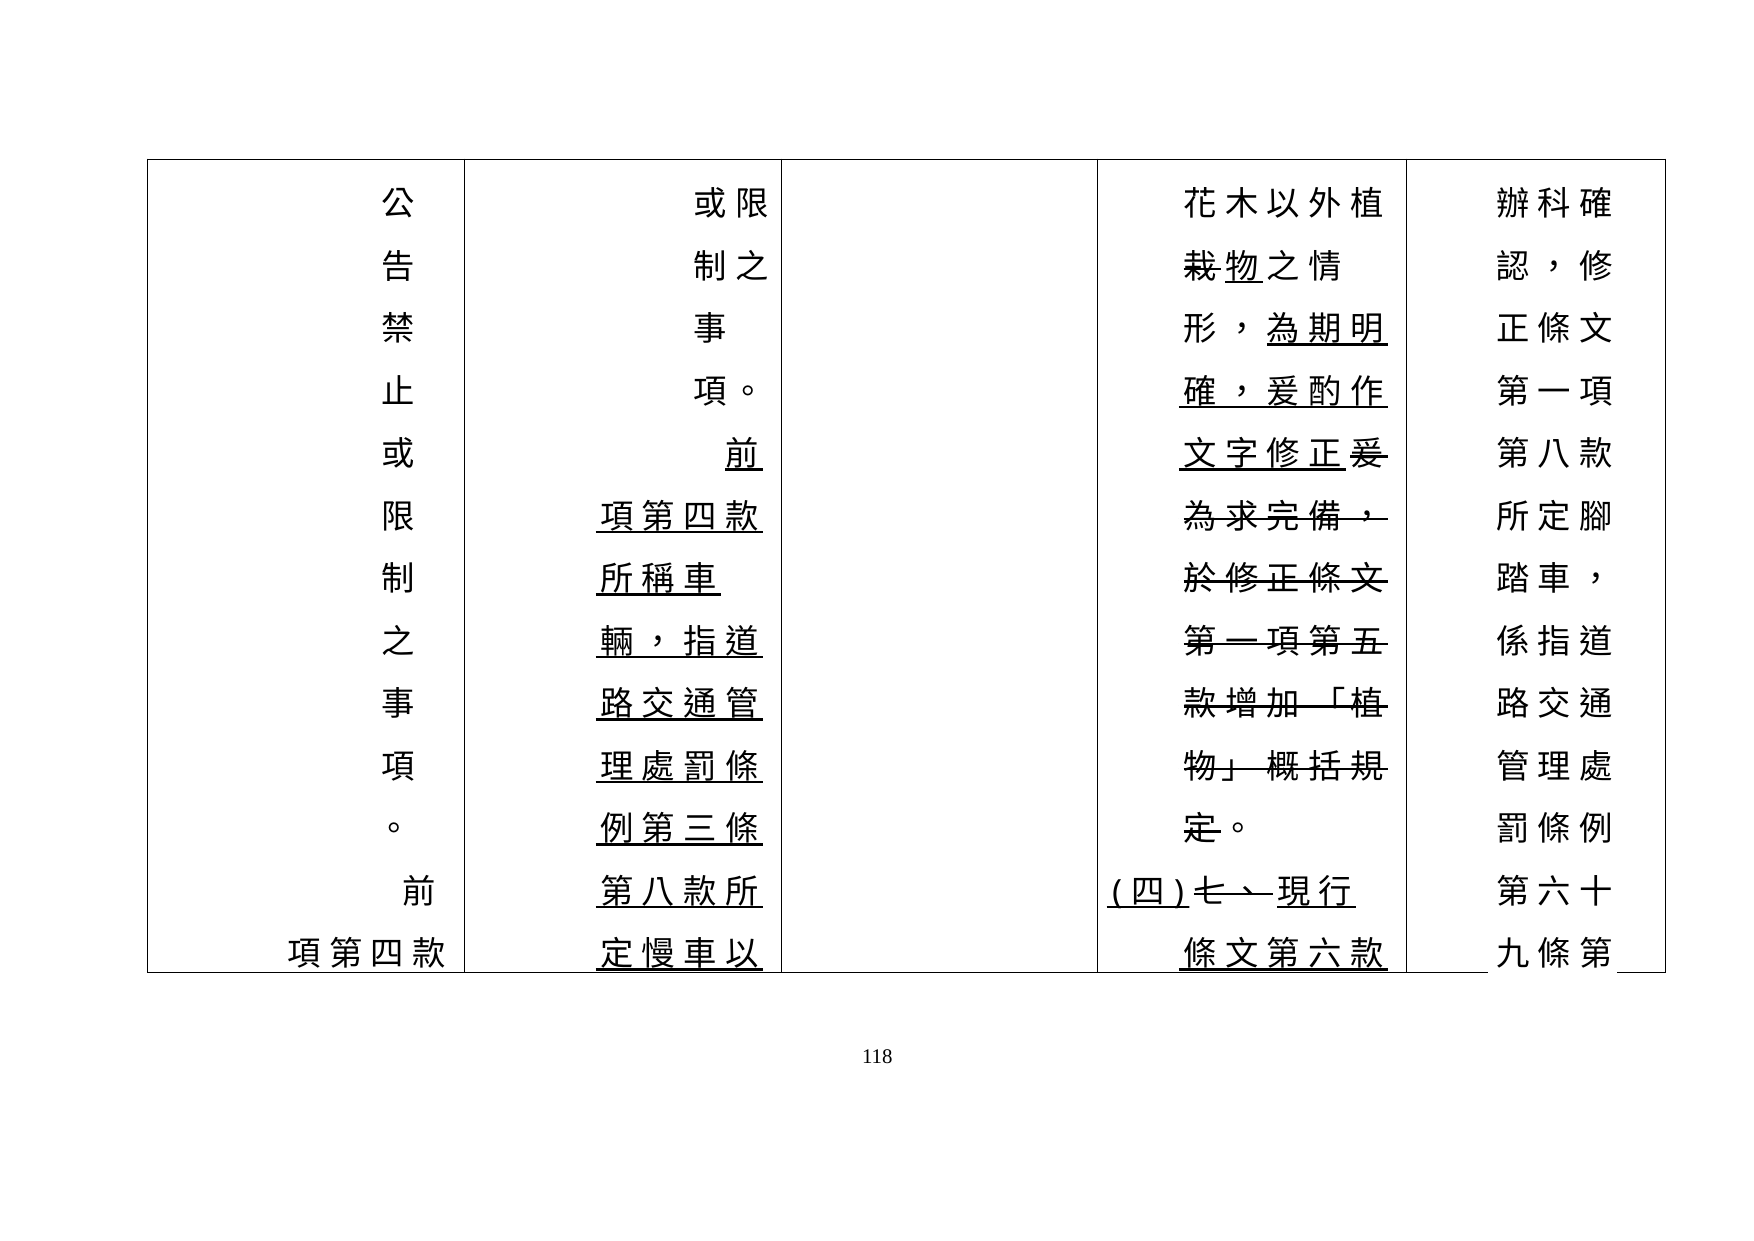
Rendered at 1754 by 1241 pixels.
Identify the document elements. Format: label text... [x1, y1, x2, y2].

table_cell 花木以外植栽物之情形，為期明確，爰酌作文字修正爰為求完備，於修正條文第一項第五款增加「植物」概括規定。 (四)七、現行條文第六款 [1098, 160, 1406, 972]
table_cell 或限制之事項。 前項第四款所稱車輛，指道路交通管理處罰條例第三條第八款所定慢車以 [465, 160, 781, 972]
table_cell 辦科確認，修正條文第一項第八款所定腳踏車，係指道路交通管理處罰條例第六十九條第 [1407, 160, 1665, 972]
table_cell [782, 160, 1097, 972]
table_cell 公告禁止或限制之事項。 前項第四款 [148, 160, 464, 972]
